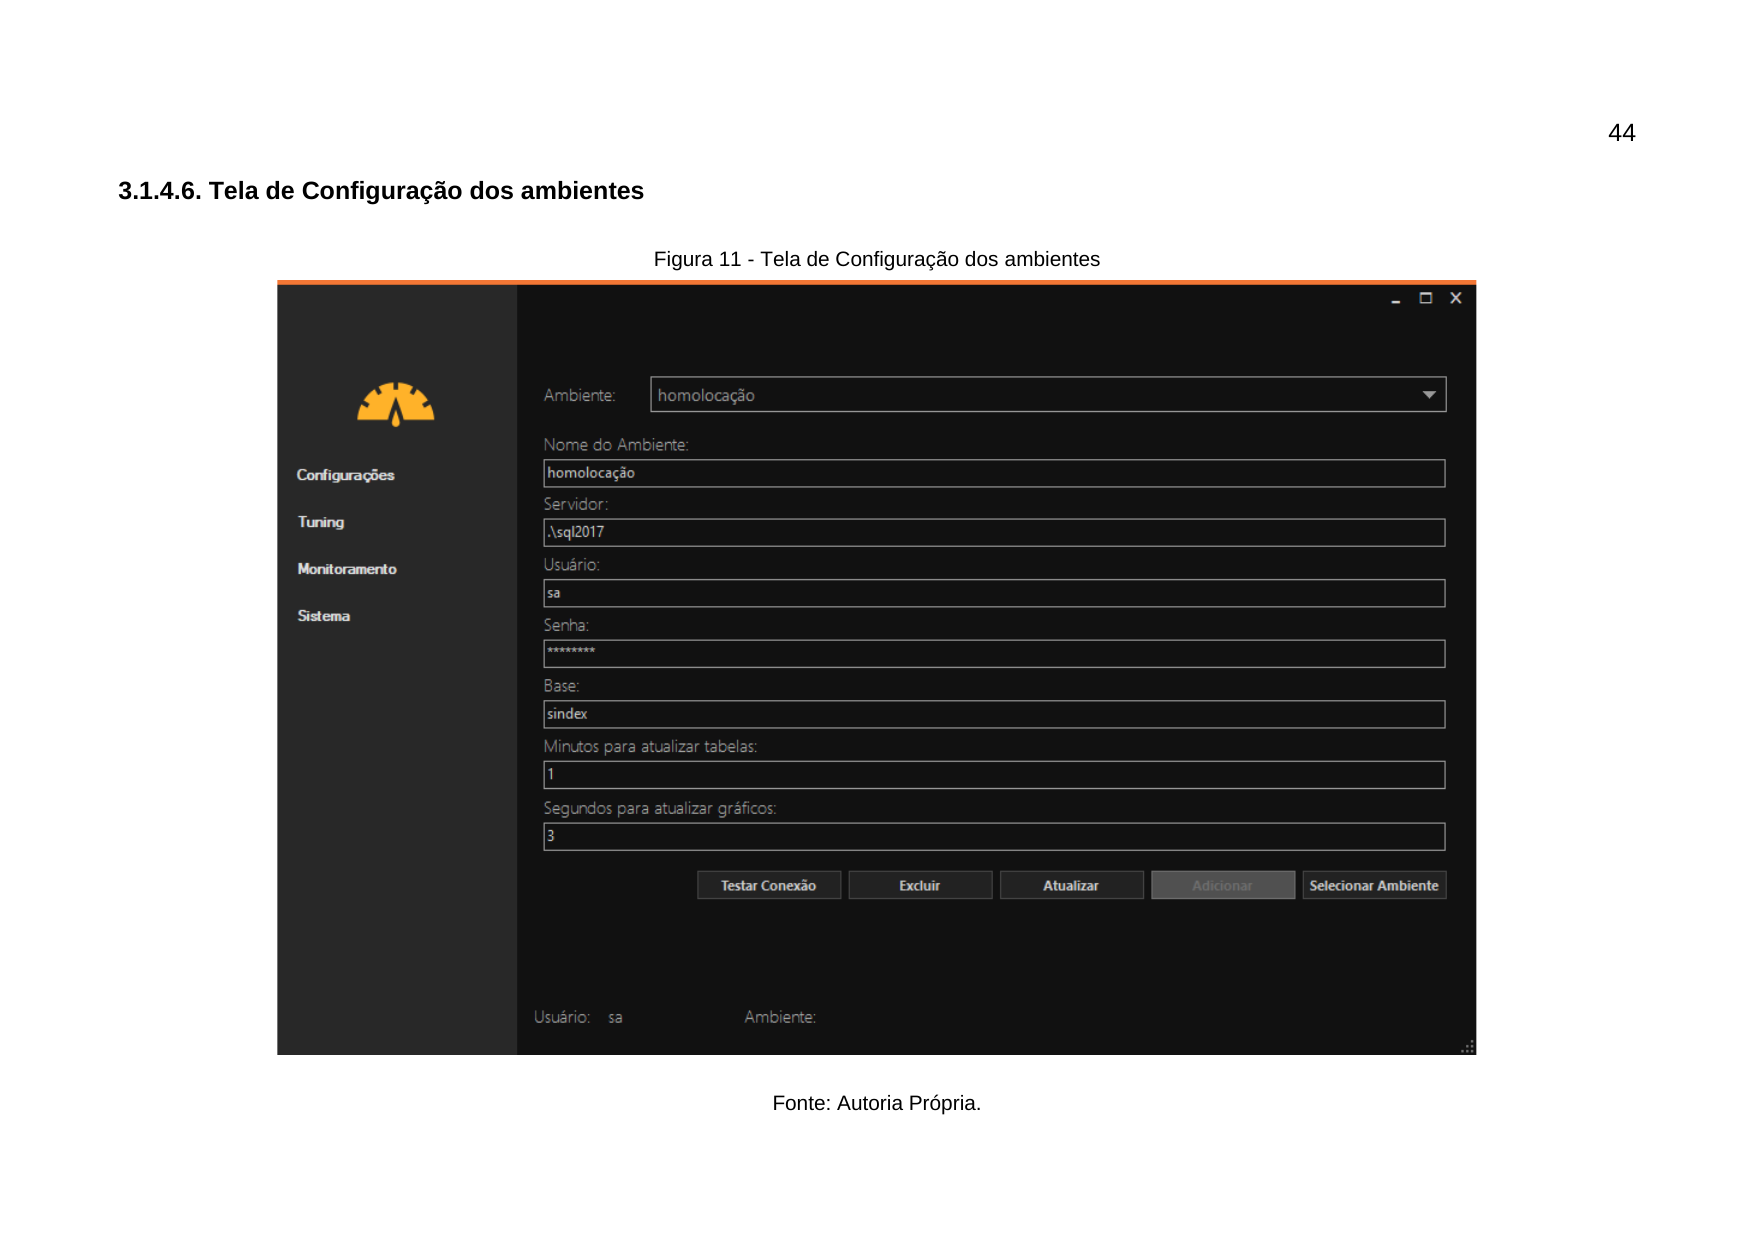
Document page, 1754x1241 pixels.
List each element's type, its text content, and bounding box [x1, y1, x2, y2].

subtitle 3.1.4.6. Tela de Configuração dos ambientes [118, 176, 1636, 205]
picture [277, 280, 1477, 1055]
text Fonte: Autoria Própria. [118, 1055, 1636, 1115]
text Figura 11 - Tela de Configuração dos ambientes [118, 246, 1636, 270]
